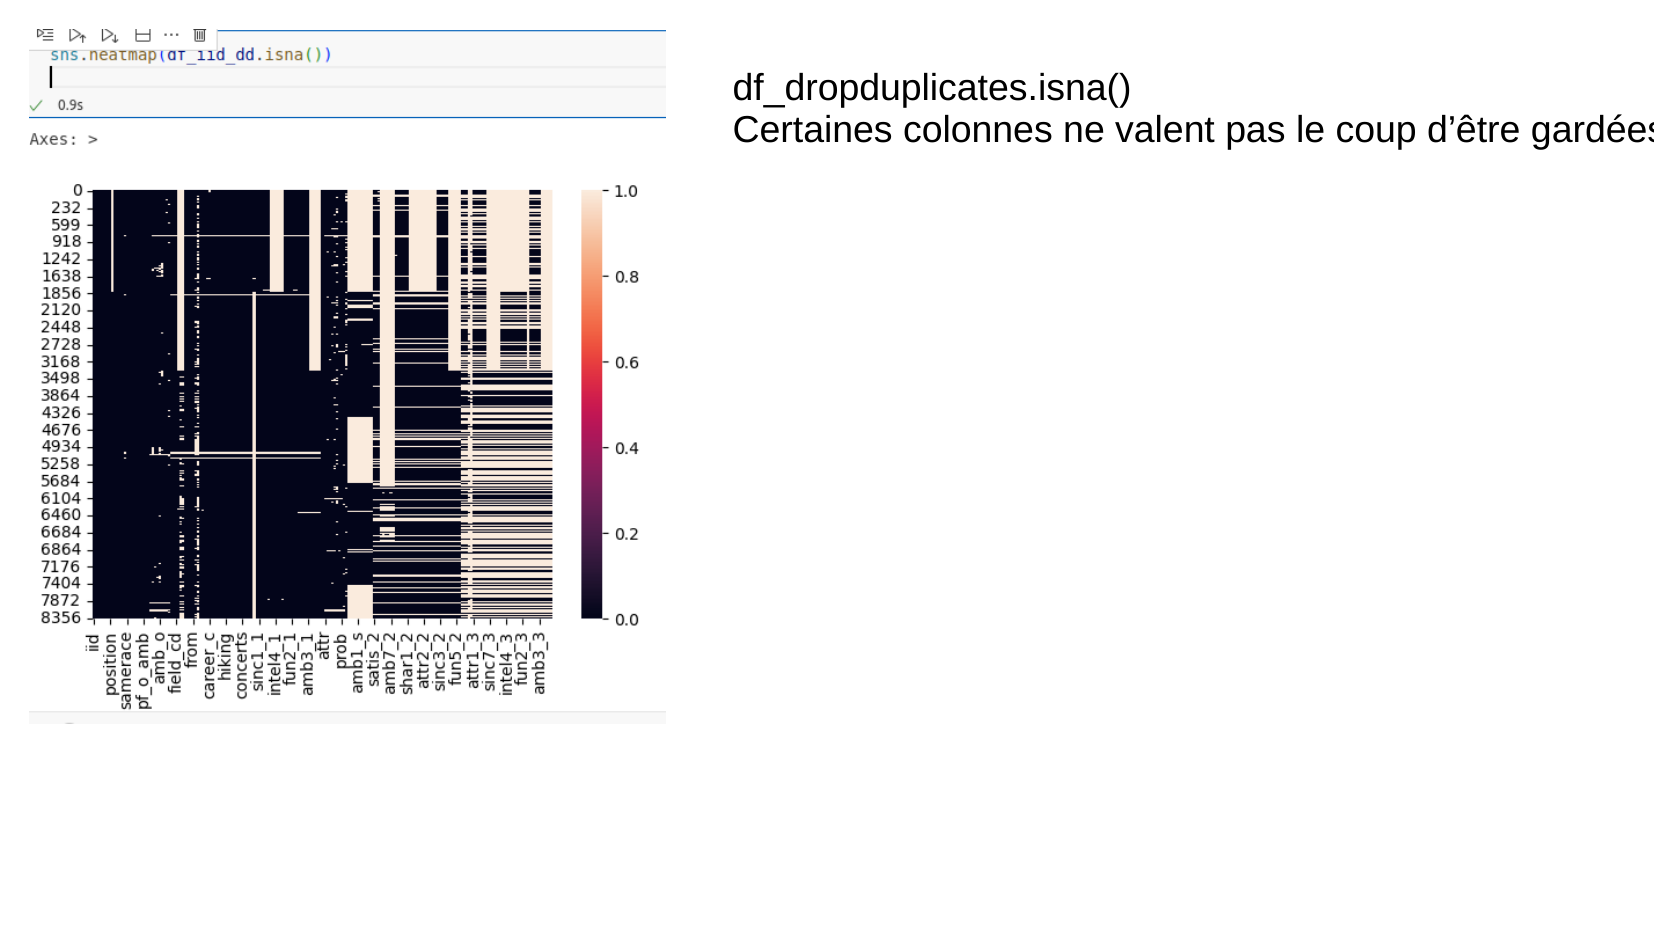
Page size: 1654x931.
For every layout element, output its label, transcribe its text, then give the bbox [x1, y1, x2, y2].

picture [29, 29, 666, 724]
text_box df_dropduplicates.isna() Certaines colonnes ne valent pas le coup d’être gardées... [717, 59, 1654, 158]
